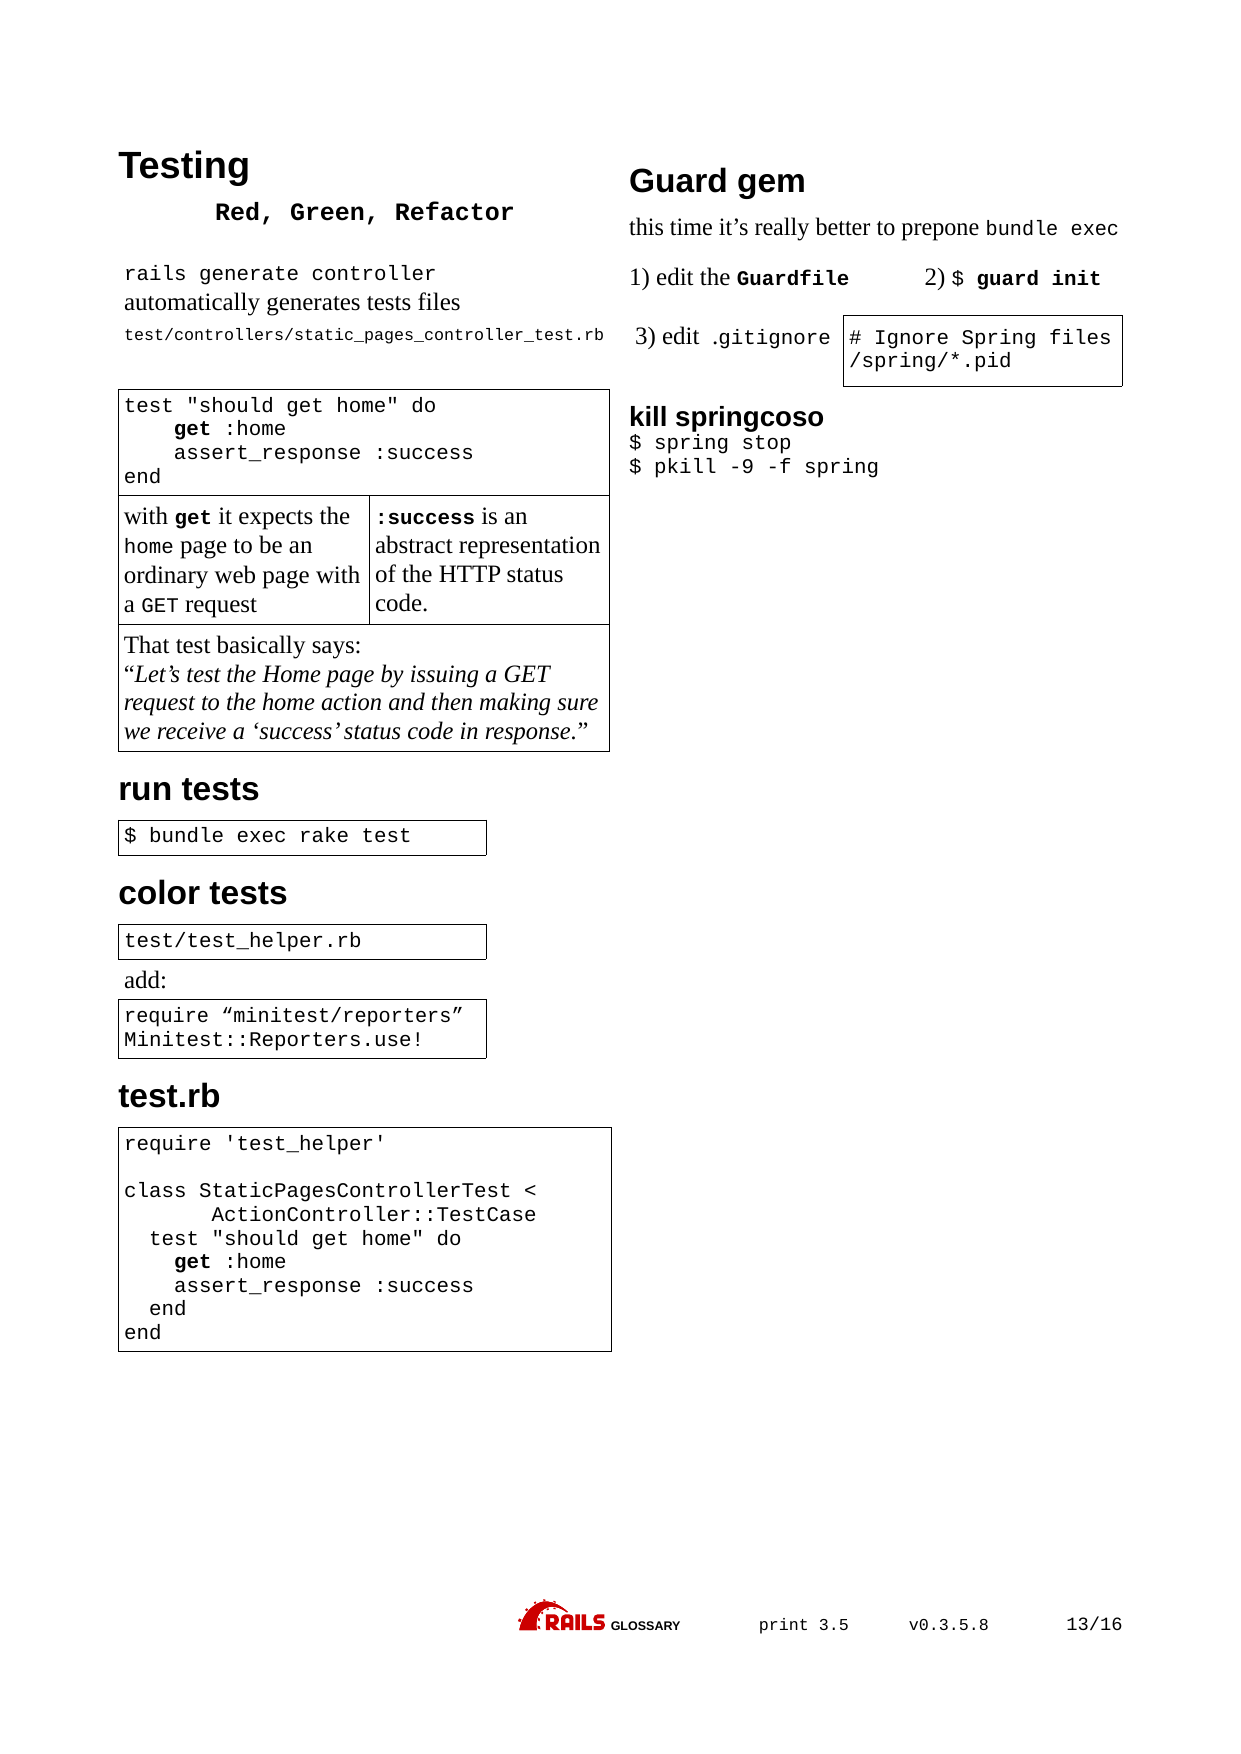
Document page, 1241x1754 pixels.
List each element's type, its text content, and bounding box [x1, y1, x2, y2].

text $ pkill -9 -f spring [629, 456, 1122, 479]
table_header test "should get home" do get :home assert_response :success end [119, 390, 609, 495]
table_cell test/controllers/static_pages_controller_test.rb [118, 321, 611, 351]
text Red, Green, Refactor [118, 199, 611, 228]
subtitle Testing [118, 143, 611, 187]
table_header $ bundle exec rake test [119, 821, 486, 855]
table_header # Ignore Spring files /spring/*.pid [844, 316, 1122, 386]
text $ spring stop [629, 432, 1122, 456]
subtitle test.rb [118, 1076, 611, 1114]
subtitle run tests [118, 768, 611, 807]
subtitle kill springcoso [629, 400, 1122, 432]
table_header [481, 251, 611, 321]
subtitle Guard gem [629, 161, 1122, 199]
table_header test/test_helper.rb [119, 925, 486, 959]
table_cell add: [118, 960, 486, 999]
table_cell :success is an abstract representation of the HTTP status code. [370, 496, 609, 624]
table_cell That test basically says: “Let’s test the Home page by issuing a GET request to the home action and then making sure we receive a ‘success’ status code in response.” [119, 625, 609, 751]
table_header 3) edit .gitignore [629, 315, 843, 386]
table_cell require “minitest/reporters” Minitest::Reporters.use! [119, 1000, 486, 1058]
table_header require 'test_helper' class StaticPagesControllerTest < ActionController::TestCase test "should get home" do get :home assert_response :success end end [119, 1128, 611, 1351]
table_cell with get it expects the home page to be an ordinary web page with a GET request [119, 496, 369, 624]
table_header rails generate controller automatically generates tests files [118, 251, 481, 321]
text this time it’s really better to prepone bundle exec [629, 212, 1122, 242]
subtitle color tests [118, 873, 611, 911]
text 1) edit the Guardfile 2) $ guard init [629, 262, 1122, 292]
